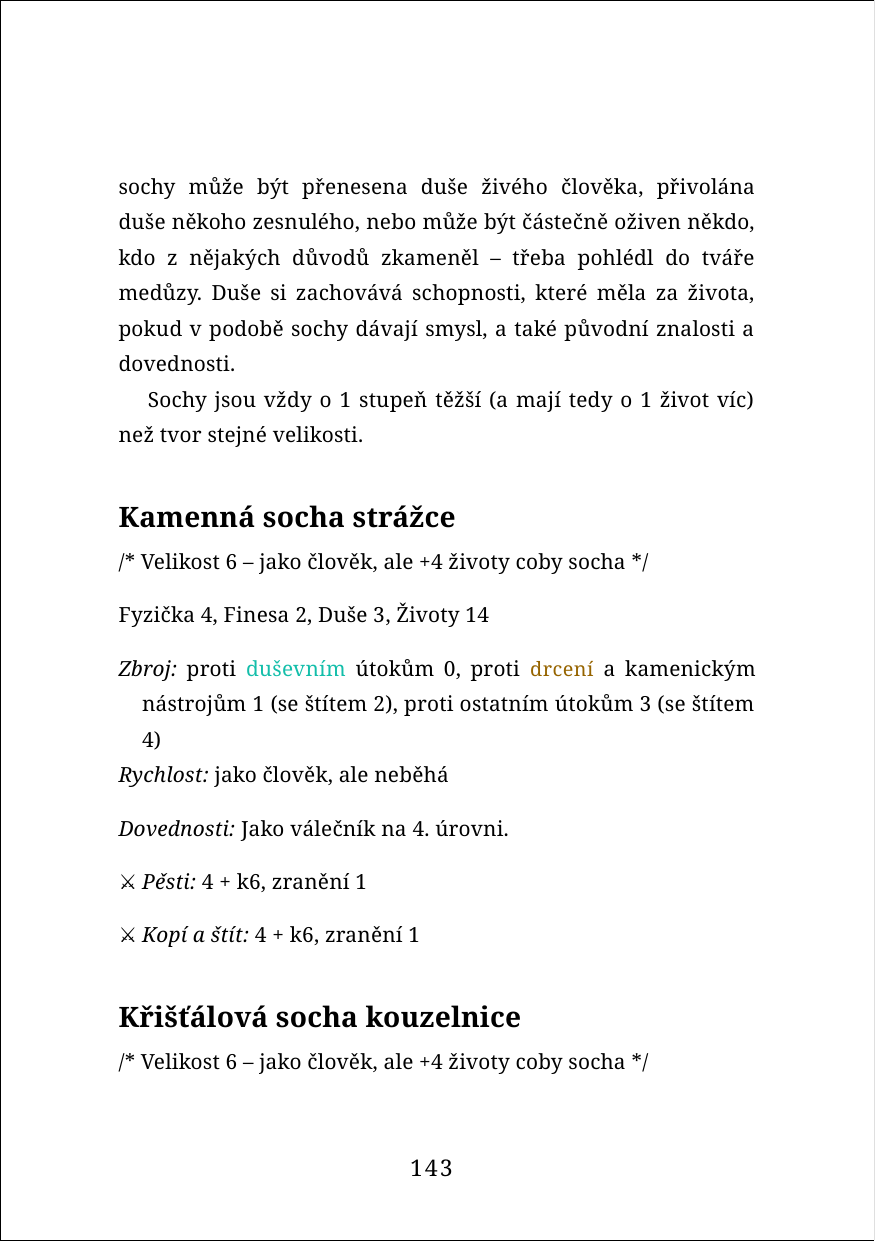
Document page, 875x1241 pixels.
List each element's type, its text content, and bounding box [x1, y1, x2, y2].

text /* Velikost 6 – jako člověk, ale +4 životy coby socha */ [118, 1047, 756, 1076]
text ⚔ Kopí a štít: 4 + k6, zranění 1 [118, 920, 756, 948]
text /* Velikost 6 – jako člověk, ale +4 životy coby socha */ [118, 547, 756, 576]
text sochy může být přenesena duše živého člověka, přivolána duše někoho zesnulého, nebo může být částečně oživen někdo, kdo z nějakých důvodů zkameněl – třeba pohlédl do tváře medůzy. Duše si zachovává schopnosti, které měla za života, pokud v podobě sochy dávají smysl, a také původní znalosti a dovednosti. Sochy jsou vždy o 1 stupeň těžší (a mají tedy o 1 život víc) než tvor stejné velikosti. [118, 172, 756, 449]
subtitle Kamenná socha strážce [118, 497, 756, 536]
text ⚔ Pěsti: 4 + k6, zranění 1 [118, 867, 756, 895]
subtitle Křišťálová socha kouzelnice [118, 997, 756, 1035]
text Rychlost: jako člověk, ale neběhá [118, 760, 756, 789]
text Zbroj: proti duševním útokům 0, proti drcení a kamenickým nástrojům 1 (se štítem 2), proti ostatním útokům 3 (se štítem 4) [118, 654, 756, 753]
text Fyzička 4, Finesa 2, Duše 3, Životy 14 [118, 601, 756, 629]
text Dovednosti: Jako válečník na 4. úrovni. [118, 814, 756, 842]
